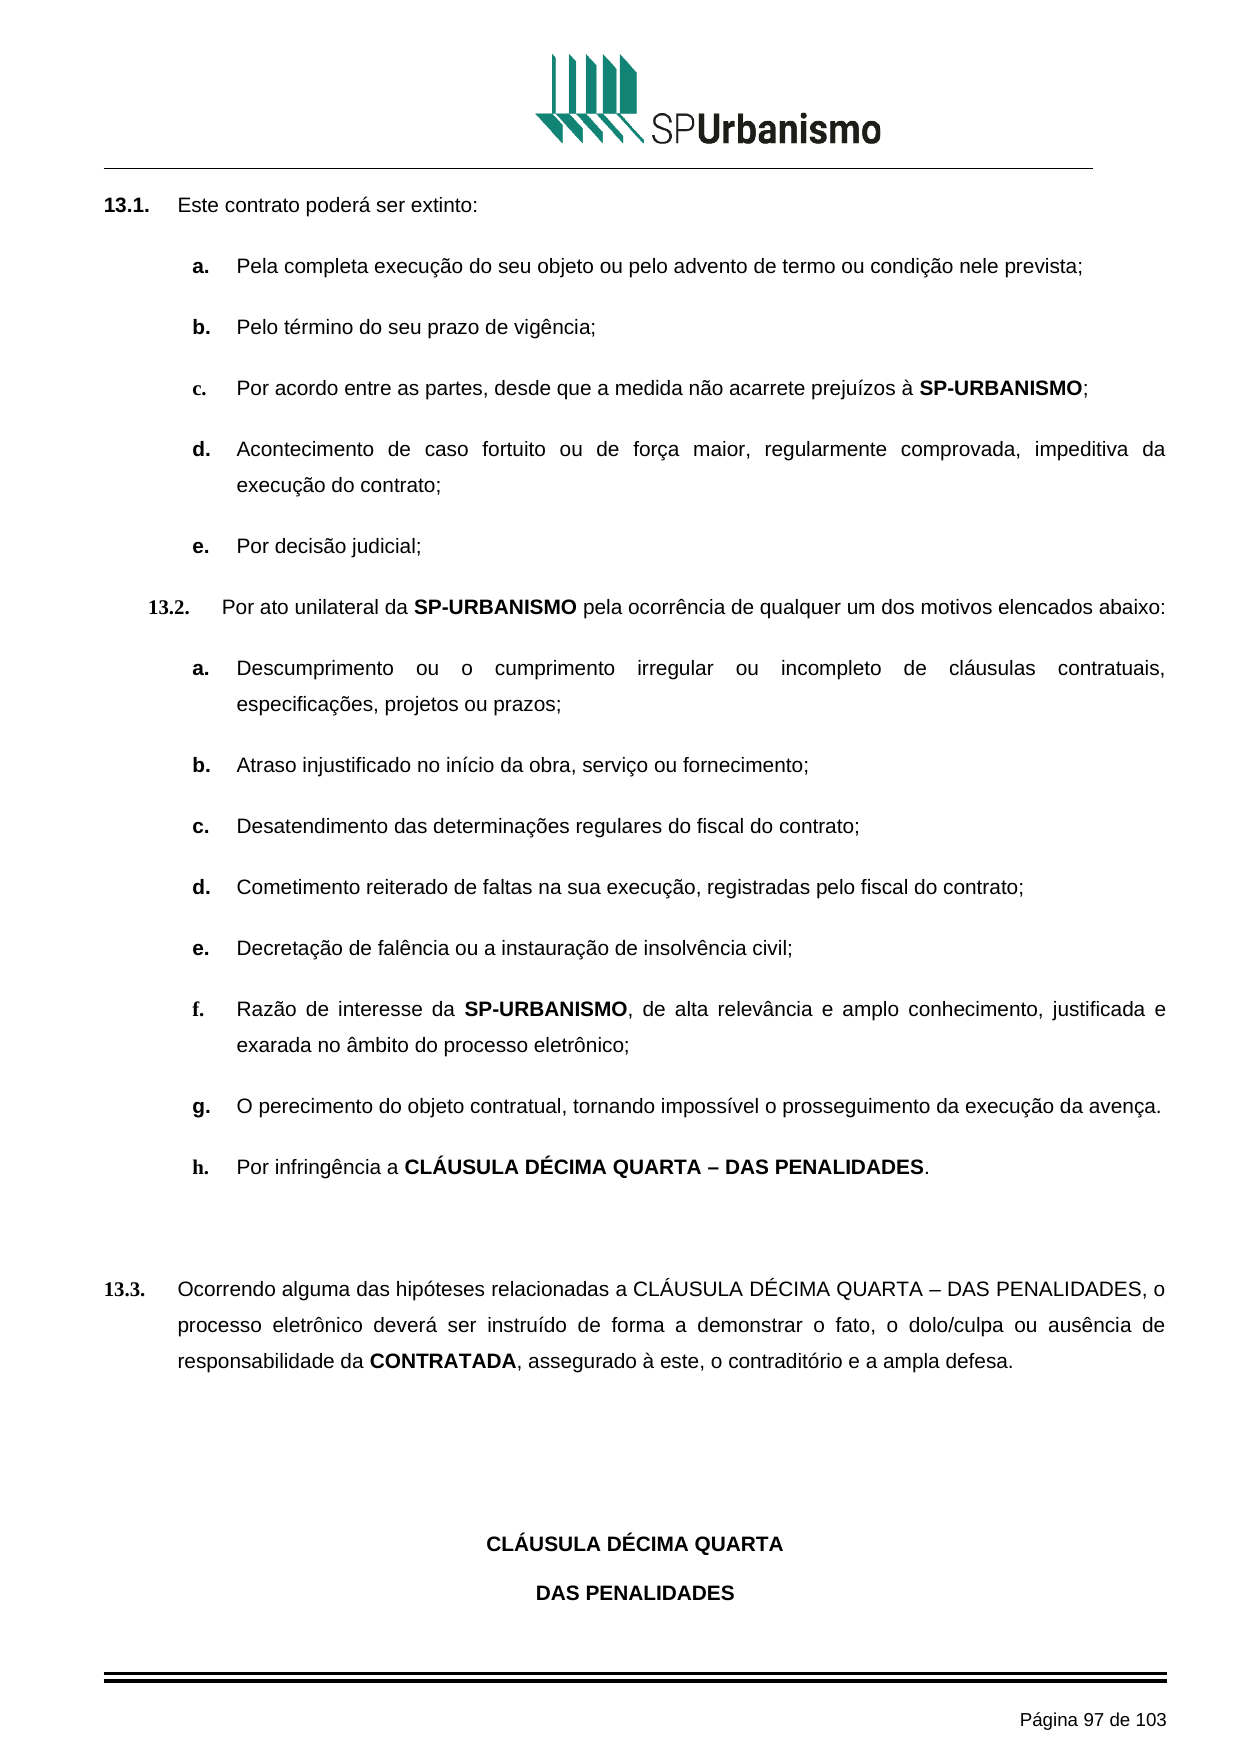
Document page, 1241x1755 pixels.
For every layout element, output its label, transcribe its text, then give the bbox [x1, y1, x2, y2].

list Pelo término do seu prazo de vigência; [192, 315, 1167, 339]
list Por ato unilateral da SP-URBANISMO pela ocorrência de qualquer um dos motivos elencados abaixo: [148, 595, 1167, 619]
list Acontecimento de caso fortuito ou de força maior, regularmente comprovada, impeditiva da execução do contrato; [192, 437, 1167, 497]
list Decretação de falência ou a instauração de insolvência civil; [192, 936, 1167, 960]
list Por decisão judicial; [192, 534, 1167, 558]
list Cometimento reiterado de faltas na sua execução, registradas pelo fiscal do contrato; [192, 875, 1167, 899]
list O perecimento do objeto contratual, tornando impossível o prosseguimento da execução da avença. [192, 1094, 1167, 1118]
text DAS PENALIDADES [103, 1581, 1167, 1605]
list Atraso injustificado no início da obra, serviço ou fornecimento; [192, 753, 1167, 777]
list Pela completa execução do seu objeto ou pelo advento de termo ou condição nele prevista; [192, 254, 1167, 278]
list Desatendimento das determinações regulares do fiscal do contrato; [192, 814, 1167, 838]
list Por infringência a CLÁUSULA DÉCIMA QUARTA – DAS PENALIDADES. [192, 1155, 1167, 1179]
list Descumprimento ou o cumprimento irregular ou incompleto de cláusulas contratuais, especificações, projetos ou prazos; [192, 656, 1167, 716]
list Ocorrendo alguma das hipóteses relacionadas a CLÁUSULA DÉCIMA QUARTA – DAS PENALIDADES, o processo eletrônico deverá ser instruído de forma a demonstrar o fato, o dolo/culpa ou ausência de responsabilidade da CONTRATADA, assegurado à este, o contraditório e a ampla defesa. [103, 1277, 1167, 1373]
list Este contrato poderá ser extinto: [103, 193, 1167, 217]
list Razão de interesse da SP-URBANISMO, de alta relevância e amplo conhecimento, justificada e exarada no âmbito do processo eletrônico; [192, 997, 1167, 1057]
text CLÁUSULA DÉCIMA QUARTA [103, 1532, 1167, 1556]
list Por acordo entre as partes, desde que a medida não acarrete prejuízos à SP-URBANISMO; [192, 376, 1167, 400]
